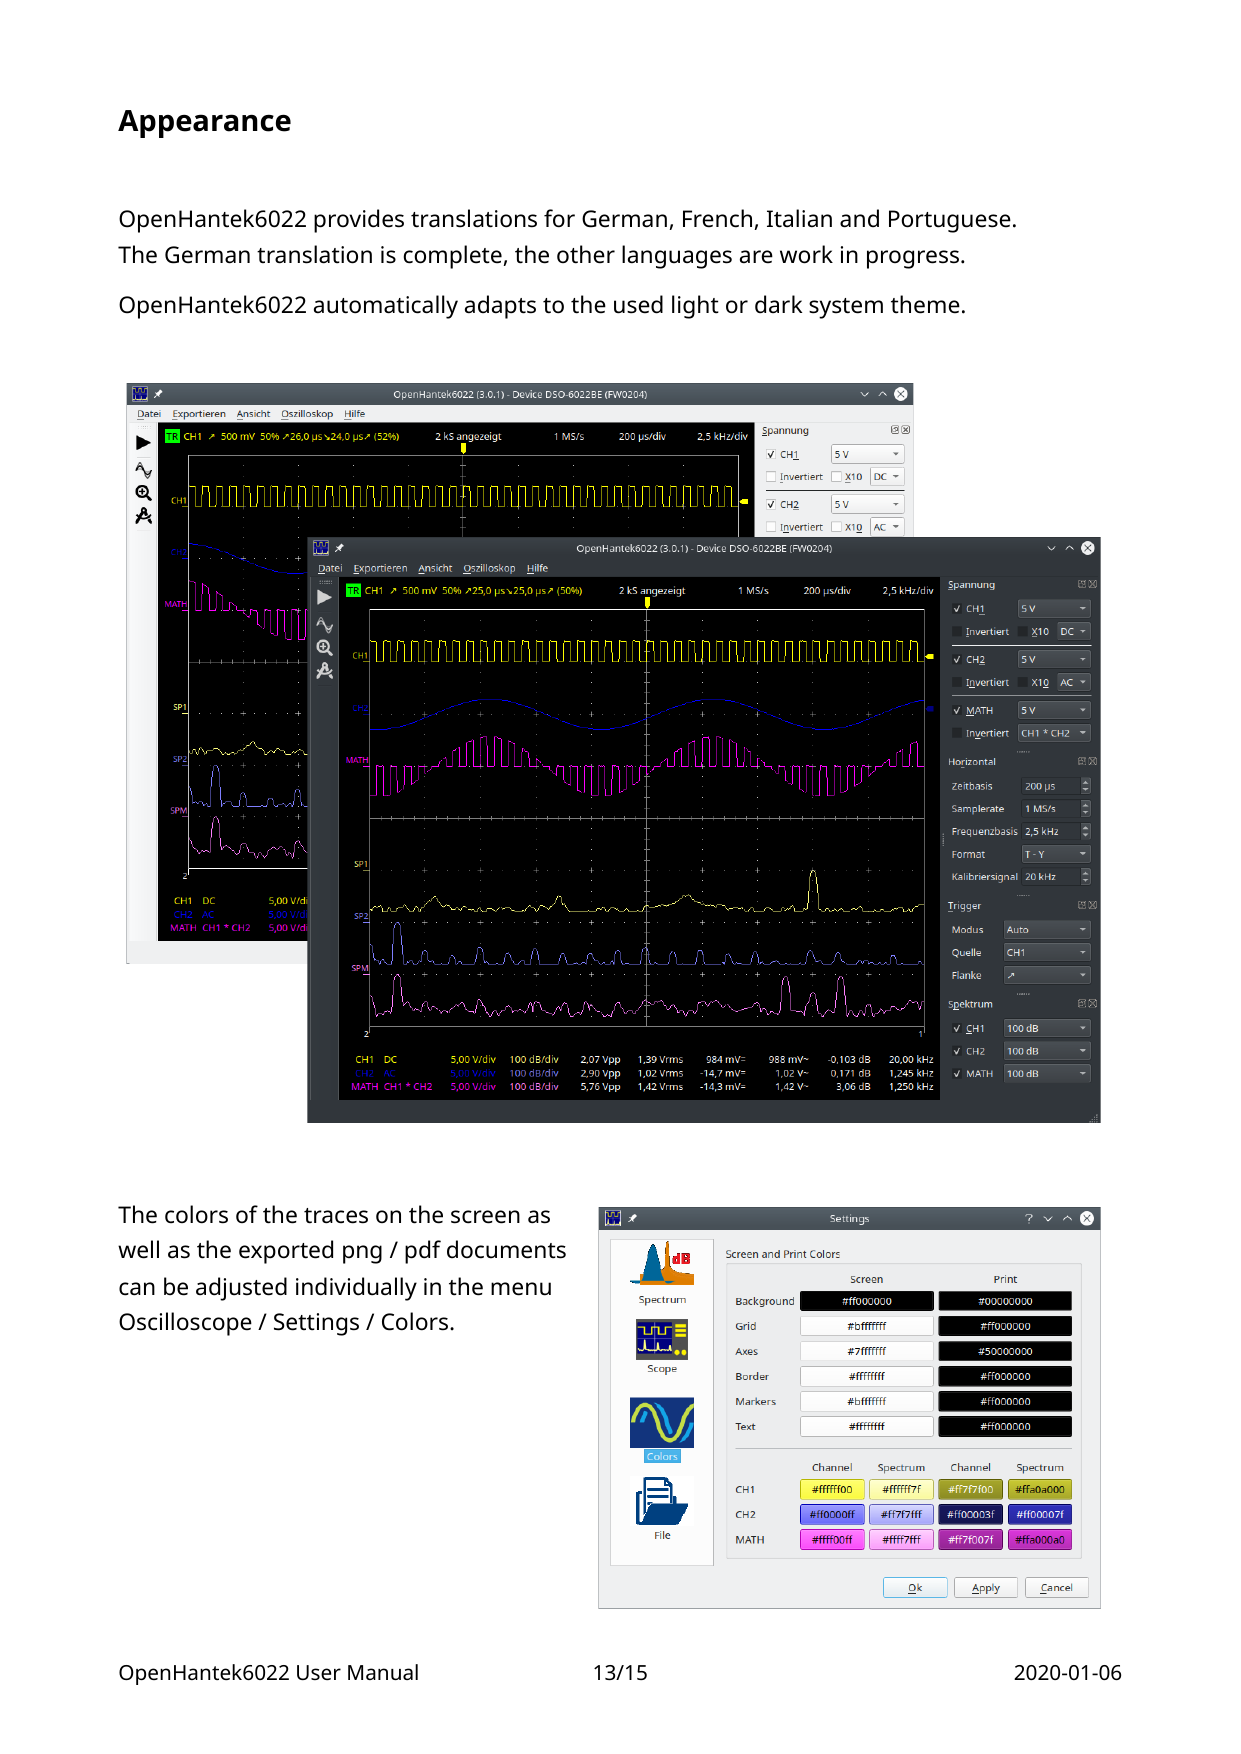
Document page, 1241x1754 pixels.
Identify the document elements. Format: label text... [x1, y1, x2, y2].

subtitle OpenHantek6022 provides translations for German, French, Italian and Portuguese. The German translation is complete, the other languages are work in progress. [118, 203, 1122, 270]
subtitle OpenHantek6022 automatically adapts to the used light or dark system theme. [118, 289, 1122, 320]
picture [598, 1207, 1101, 1609]
subtitle The colors of the traces on the screen as well as the exported png / pdf documents can be adjusted individually in the menu Oscilloscope / Settings / Colors. [118, 1198, 569, 1338]
picture [126, 383, 1101, 1123]
subtitle Appearance [118, 100, 1122, 140]
